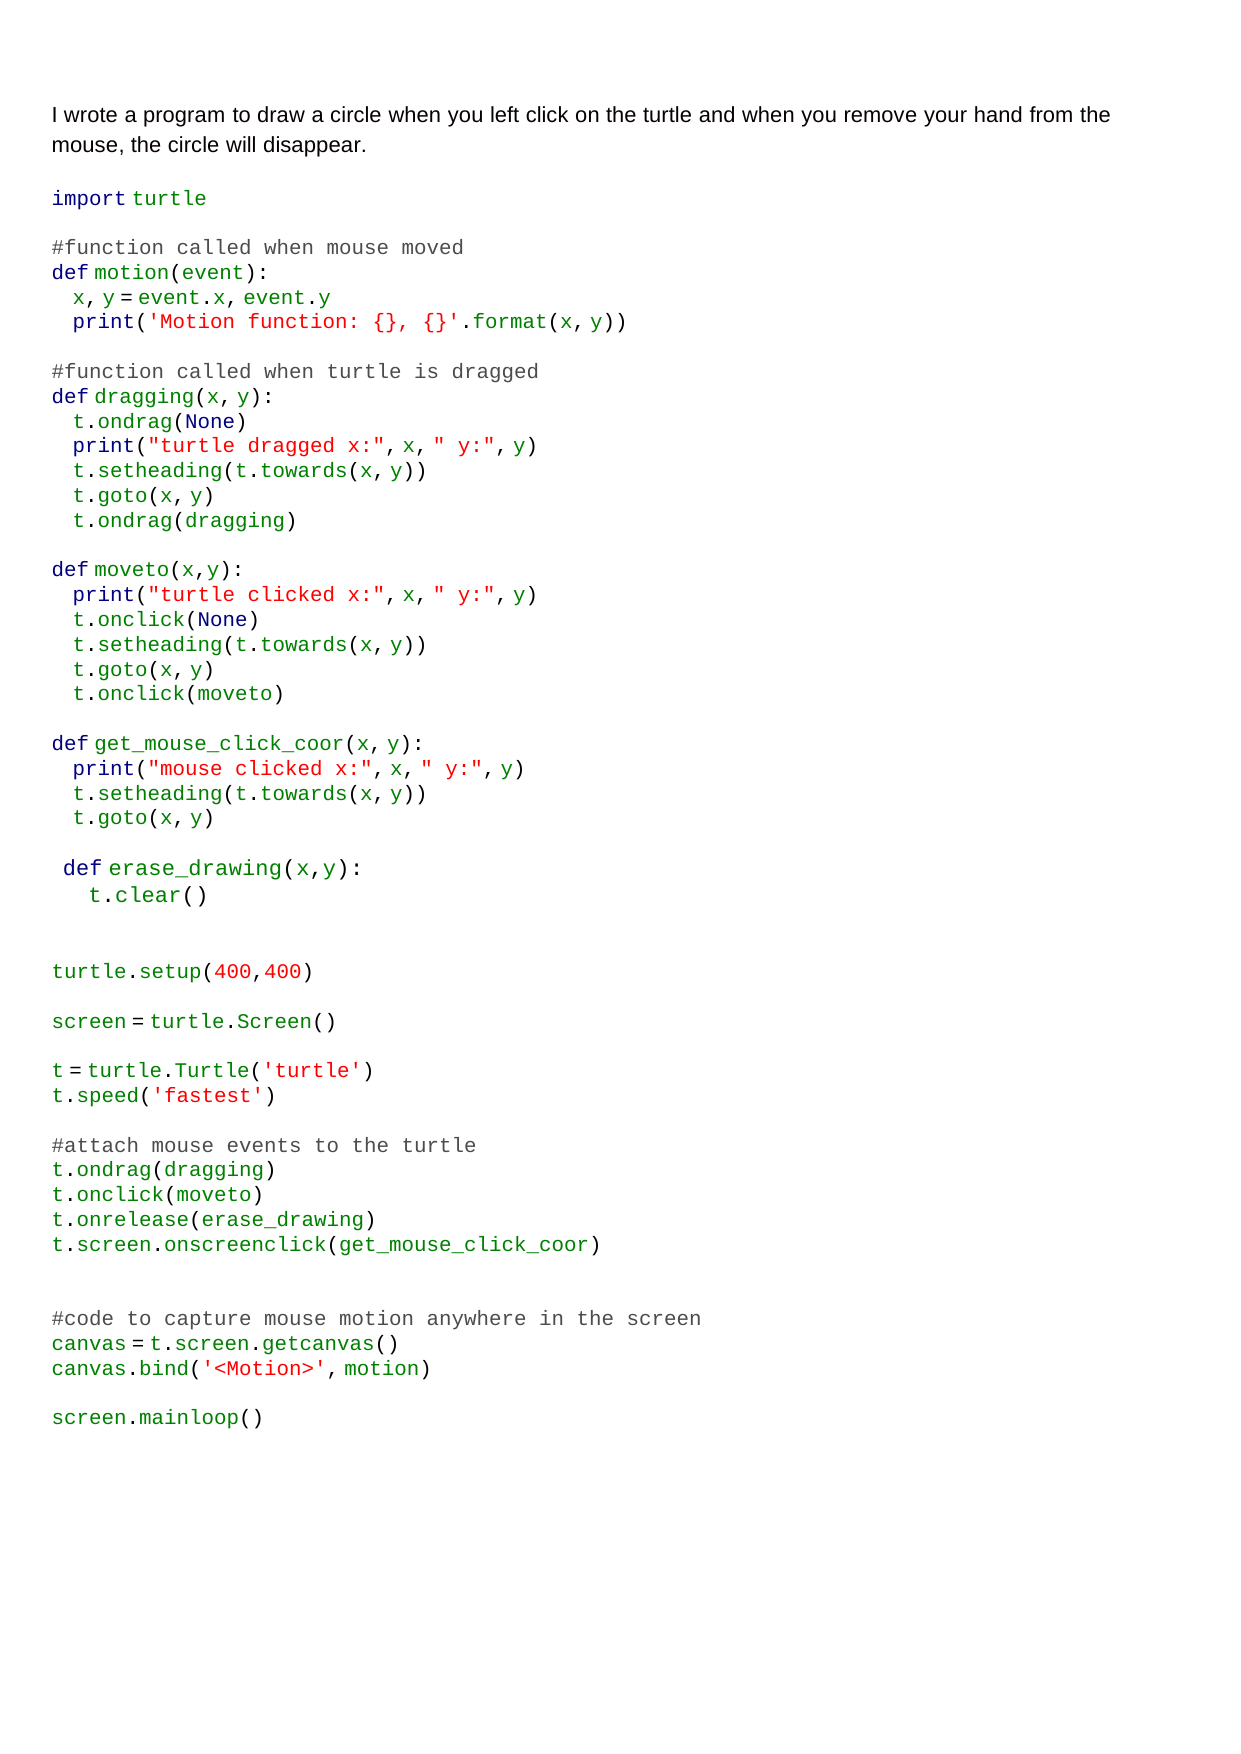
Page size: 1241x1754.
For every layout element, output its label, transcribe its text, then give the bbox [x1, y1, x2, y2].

text t.onclick(None) [51, 607, 1194, 631]
text def motion(event): [51, 259, 1194, 284]
text t.clear() [63, 882, 1194, 909]
text def erase_drawing(x,y): [63, 855, 1194, 882]
text t.onclick(moveto) [51, 681, 1194, 706]
text t.ondrag(dragging) [51, 507, 1194, 532]
text I wrote a program to draw a circle when you left click on the turtle and when you remove your hand from the mouse, the circle will disappear. [51, 102, 1175, 157]
text import turtle [51, 185, 1194, 210]
text def get_mouse_click_coor(x, y): [51, 731, 1194, 755]
text t.screen.onscreenclick(get_mouse_click_coor) [51, 1231, 1194, 1256]
text t.goto(x, y) [51, 483, 1194, 507]
text t.onclick(moveto) [51, 1182, 1194, 1207]
text #attach mouse events to the turtle [51, 1132, 1194, 1157]
text print("turtle clicked x:", x, " y:", y) [51, 582, 1194, 607]
text t.setheading(t.towards(x, y)) [51, 458, 1194, 483]
text t.ondrag(None) [51, 408, 1194, 433]
text t.speed('fastest') [51, 1083, 1194, 1107]
text t.goto(x, y) [51, 805, 1194, 830]
text def dragging(x, y): [51, 383, 1194, 408]
text print("turtle dragged x:", x, " y:", y) [51, 433, 1194, 458]
text screen = turtle.Screen() [51, 1008, 1194, 1033]
text t.goto(x, y) [51, 656, 1194, 681]
text def moveto(x,y): [51, 557, 1194, 582]
text x, y = event.x, event.y [51, 284, 1194, 309]
text t.onrelease(erase_drawing) [51, 1207, 1194, 1231]
text #function called when turtle is dragged [51, 359, 1194, 383]
text turtle.setup(400,400) [51, 959, 1194, 983]
text screen.mainloop() [51, 1405, 1194, 1430]
text t.setheading(t.towards(x, y)) [51, 780, 1194, 805]
text t = turtle.Turtle('turtle') [51, 1058, 1194, 1083]
text #code to capture mouse motion anywhere in the screen [51, 1306, 1194, 1331]
text canvas.bind('<Motion>', motion) [51, 1355, 1194, 1380]
text t.ondrag(dragging) [51, 1157, 1194, 1182]
text print('Motion function: {}, {}'.format(x, y)) [51, 309, 1194, 334]
text canvas = t.screen.getcanvas() [51, 1331, 1194, 1355]
text print("mouse clicked x:", x, " y:", y) [51, 755, 1194, 780]
text #function called when mouse moved [51, 235, 1194, 259]
text t.setheading(t.towards(x, y)) [51, 631, 1194, 656]
